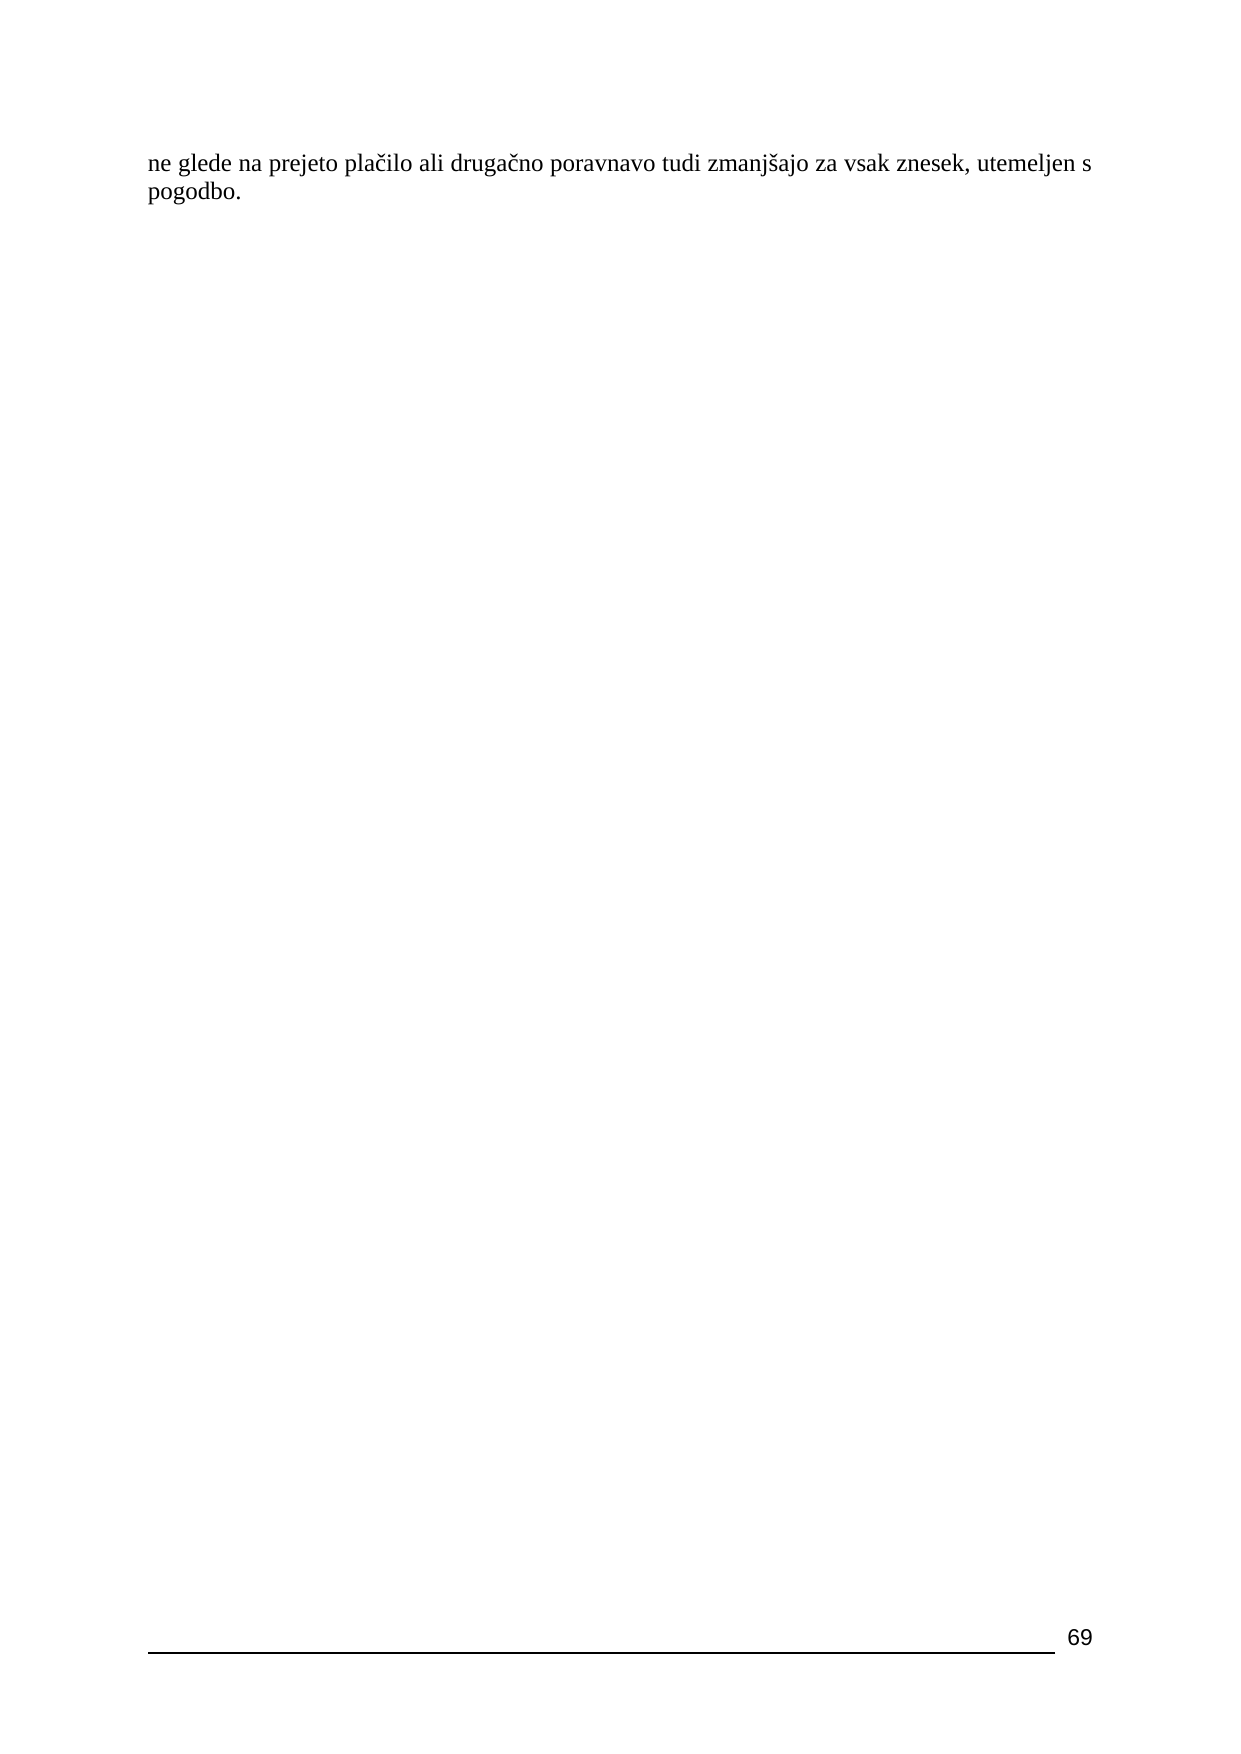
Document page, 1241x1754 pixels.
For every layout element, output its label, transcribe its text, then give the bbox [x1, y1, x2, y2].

text ne glede na prejeto plačilo ali drugačno poravnavo tudi zmanjšajo za vsak znesek, utemeljen s pogodbo. [148, 148, 1093, 205]
